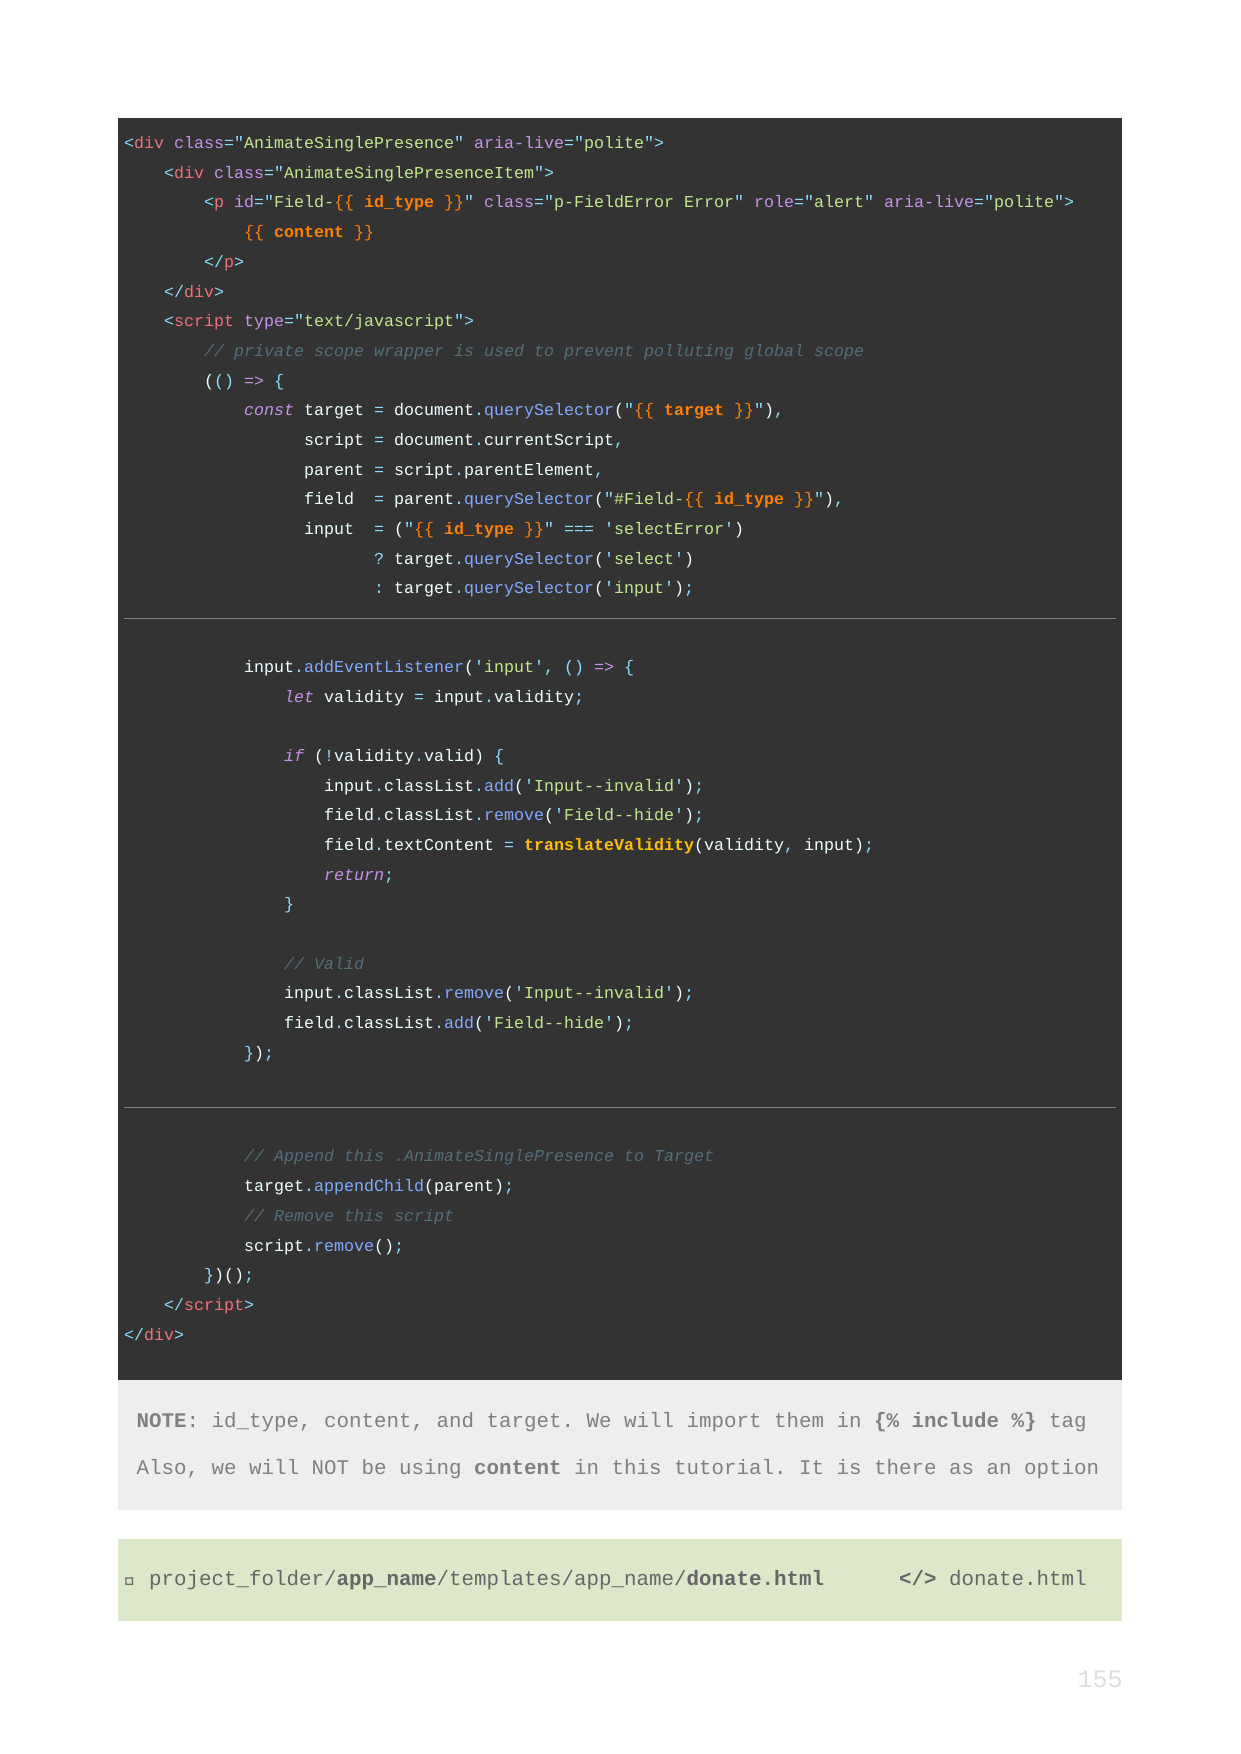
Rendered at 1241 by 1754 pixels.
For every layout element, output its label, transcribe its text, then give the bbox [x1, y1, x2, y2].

table_header 📝 project_folder/app_name/templates/app_name/donate.html </> donate.html [118, 1539, 1122, 1621]
table_cell <div class="AnimateSinglePresence" aria-live="polite"> <div class="AnimateSinglePresenceItem"> <p id="Field-{{ id_type }}" class="p-FieldError Error" role="alert" aria-live="polite"> {{ content }} </p> </div> <script type="text/javascript"> // private scope wrapper is used to prevent polluting global scope (() => { const target = document.querySelector("{{ target }}"), script = document.currentScript, parent = script.parentElement, field = parent.querySelector("#Field-{{ id_type }}"), input = ("{{ id_type }}" === 'selectError') ? target.querySelector('select') : target.querySelector('input'); input.addEventListener('input', () => { let validity = input.validity; if (!validity.valid) { input.classList.add('Input--invalid'); field.classList.remove('Field--hide'); field.textContent = translateValidity(validity, input); return; } // Valid input.classList.remove('Input--invalid'); field.classList.add('Field--hide'); }); // Append this .AnimateSinglePresence to Target target.appendChild(parent); // Remove this script script.remove(); })(); </script> </div> [118, 118, 1122, 1380]
table_header NOTE: id_type, content, and target. We will import them in {% include %} tag Also, we will NOT be using content in this tutorial. It is there as an option [118, 1380, 1122, 1510]
